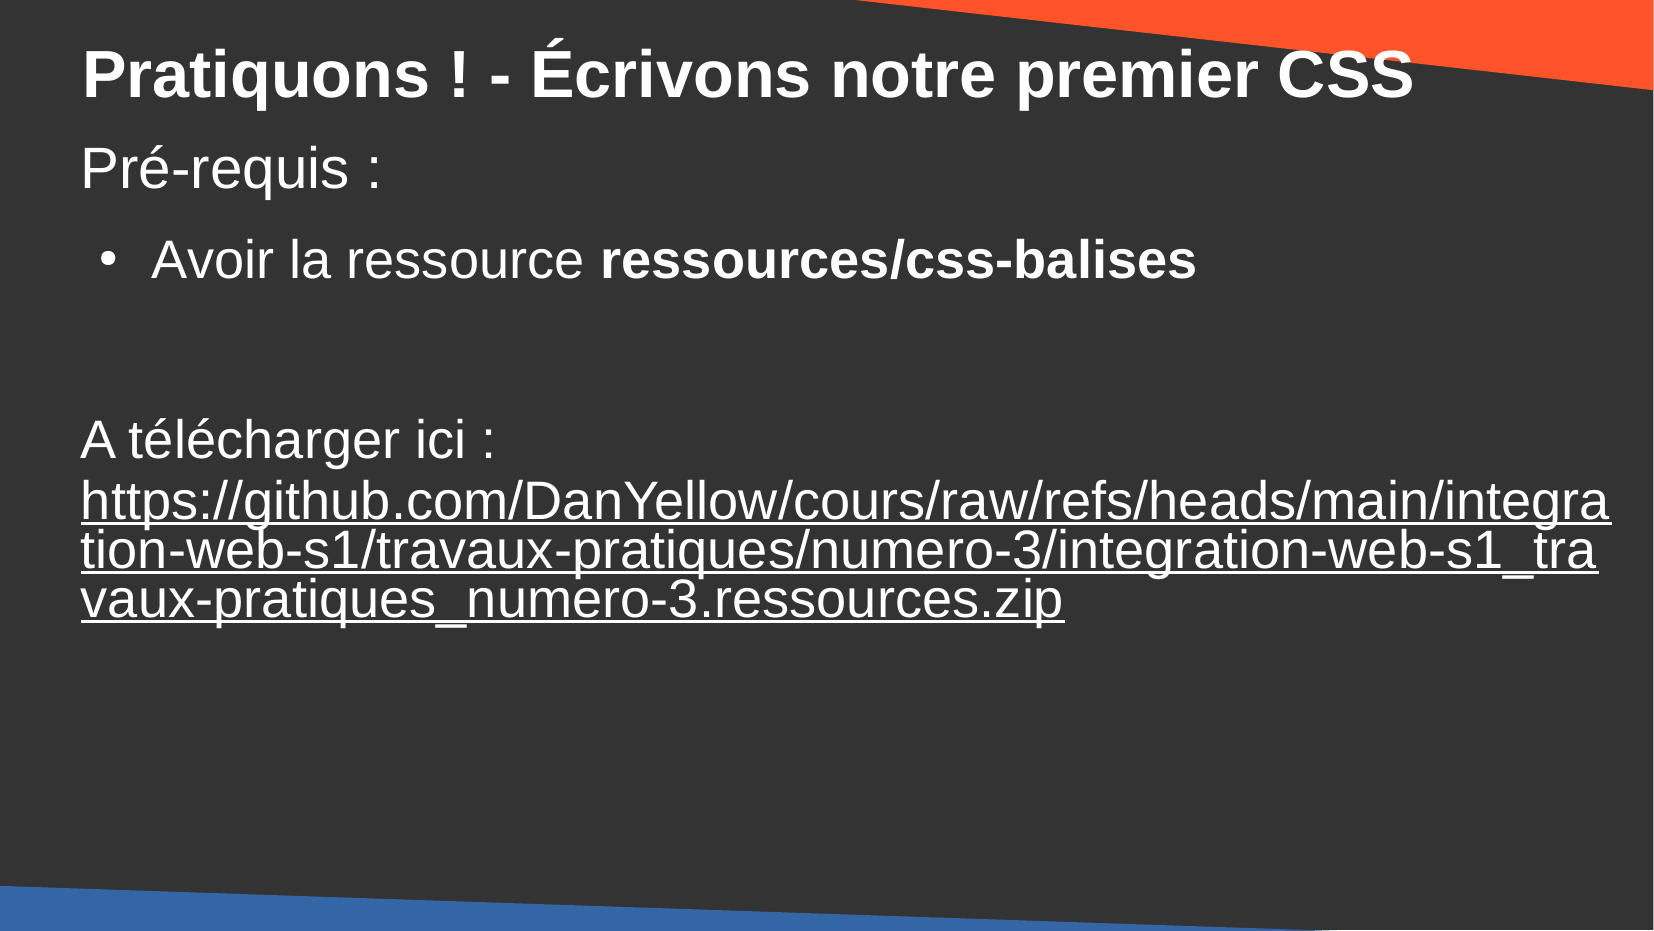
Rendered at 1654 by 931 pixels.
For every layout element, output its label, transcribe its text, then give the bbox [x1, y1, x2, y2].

list Pré-requis : Avoir la ressource ressources/css-balises A télécharger ici : https://github.com/DanYellow/cours/raw/refs/heads/main/integration-web-s1/travaux-pratiques/numero-3/integration-web-s1_travaux-pratiques_numero-3.ressources.zip [80, 135, 1620, 721]
text_box [0, 885, 1337, 931]
title Pratiquons ! - Écrivons notre premier CSS [82, 37, 1571, 114]
text_box [854, 0, 1654, 91]
